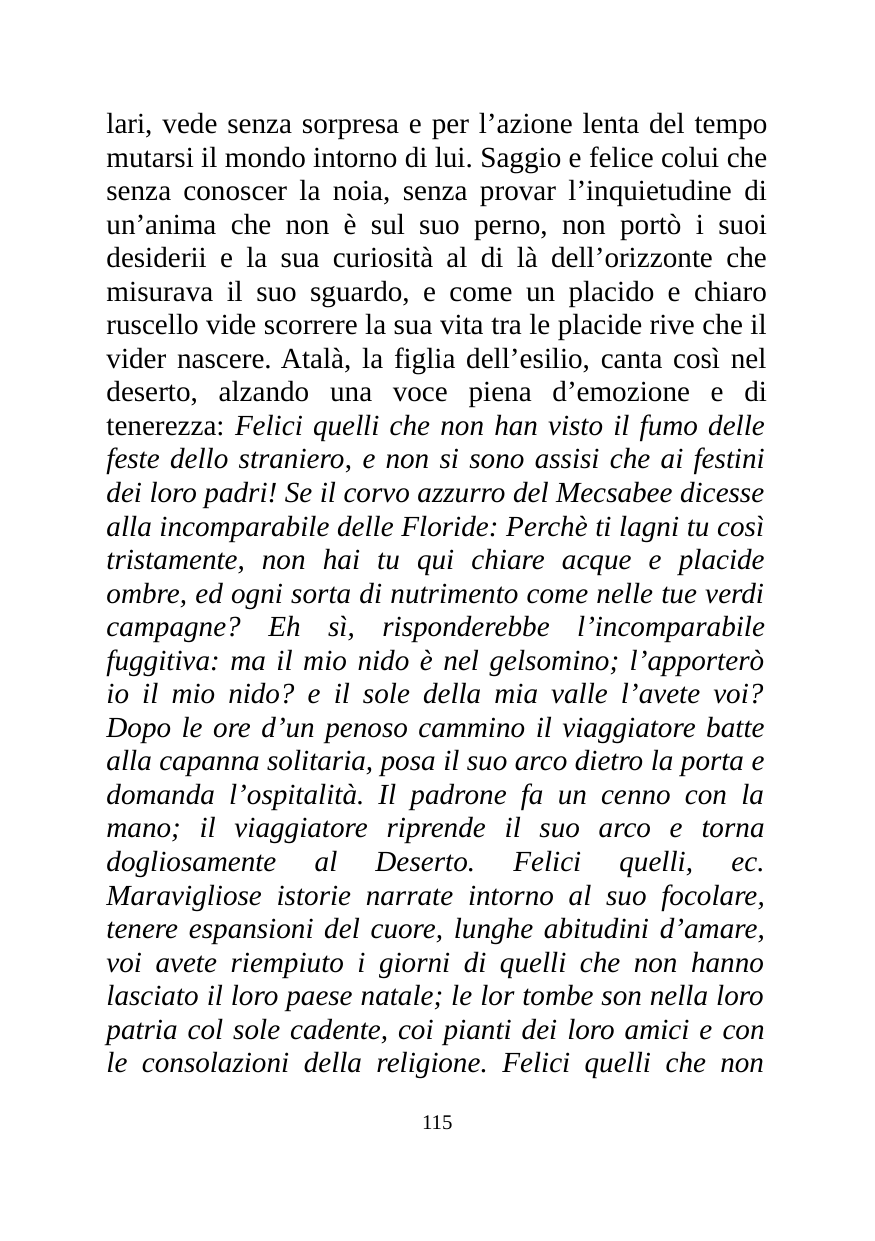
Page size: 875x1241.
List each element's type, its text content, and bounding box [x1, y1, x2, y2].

text lari, vede senza sorpresa e per l’azione lenta del tempo mutarsi il mondo intorno di lui. Saggio e felice colui che senza conoscer la noia, senza provar l’inquietudine di un’anima che non è sul suo perno, non portò i suoi desiderii e la sua curiosità al di là dell’orizzonte che misurava il suo sguardo, e come un placido e chiaro ruscello vide scorrere la sua vita tra le placide rive che il vider nascere. Atalà, la figlia dell’esilio, canta così nel deserto, alzando una voce piena d’emozione e di tenerezza: Felici quelli che non han visto il fumo delle feste dello straniero, e non si sono assisi che ai festini dei loro padri! Se il corvo azzurro del Mecsabee dicesse alla incomparabile delle Floride: Perchè ti lagni tu così tristamente, non hai tu qui chiare acque e placide ombre, ed ogni sorta di nutrimento come nelle tue verdi campagne? Eh sì, risponderebbe l’incomparabile fuggitiva: ma il mio nido è nel gelsomino; l’apporterò io il mio nido? e il sole della mia valle l’avete voi? Dopo le ore d’un penoso cammino il viaggiatore batte alla capanna solitaria, posa il suo arco dietro la porta e domanda l’ospitalità. Il padrone fa un cenno con la mano; il viaggiatore riprende il suo arco e torna dogliosamente al Deserto. Felici quelli, ec. Maravigliose istorie narrate intorno al suo focolare, tenere espansioni del cuore, lunghe abitudini d’amare, voi avete riempiuto i giorni di quelli che non hanno lasciato il loro paese natale; le lor tombe son nella loro patria col sole cadente, coi pianti dei loro amici e con le consolazioni della religione. Felici quelli che non [106, 106, 768, 1079]
